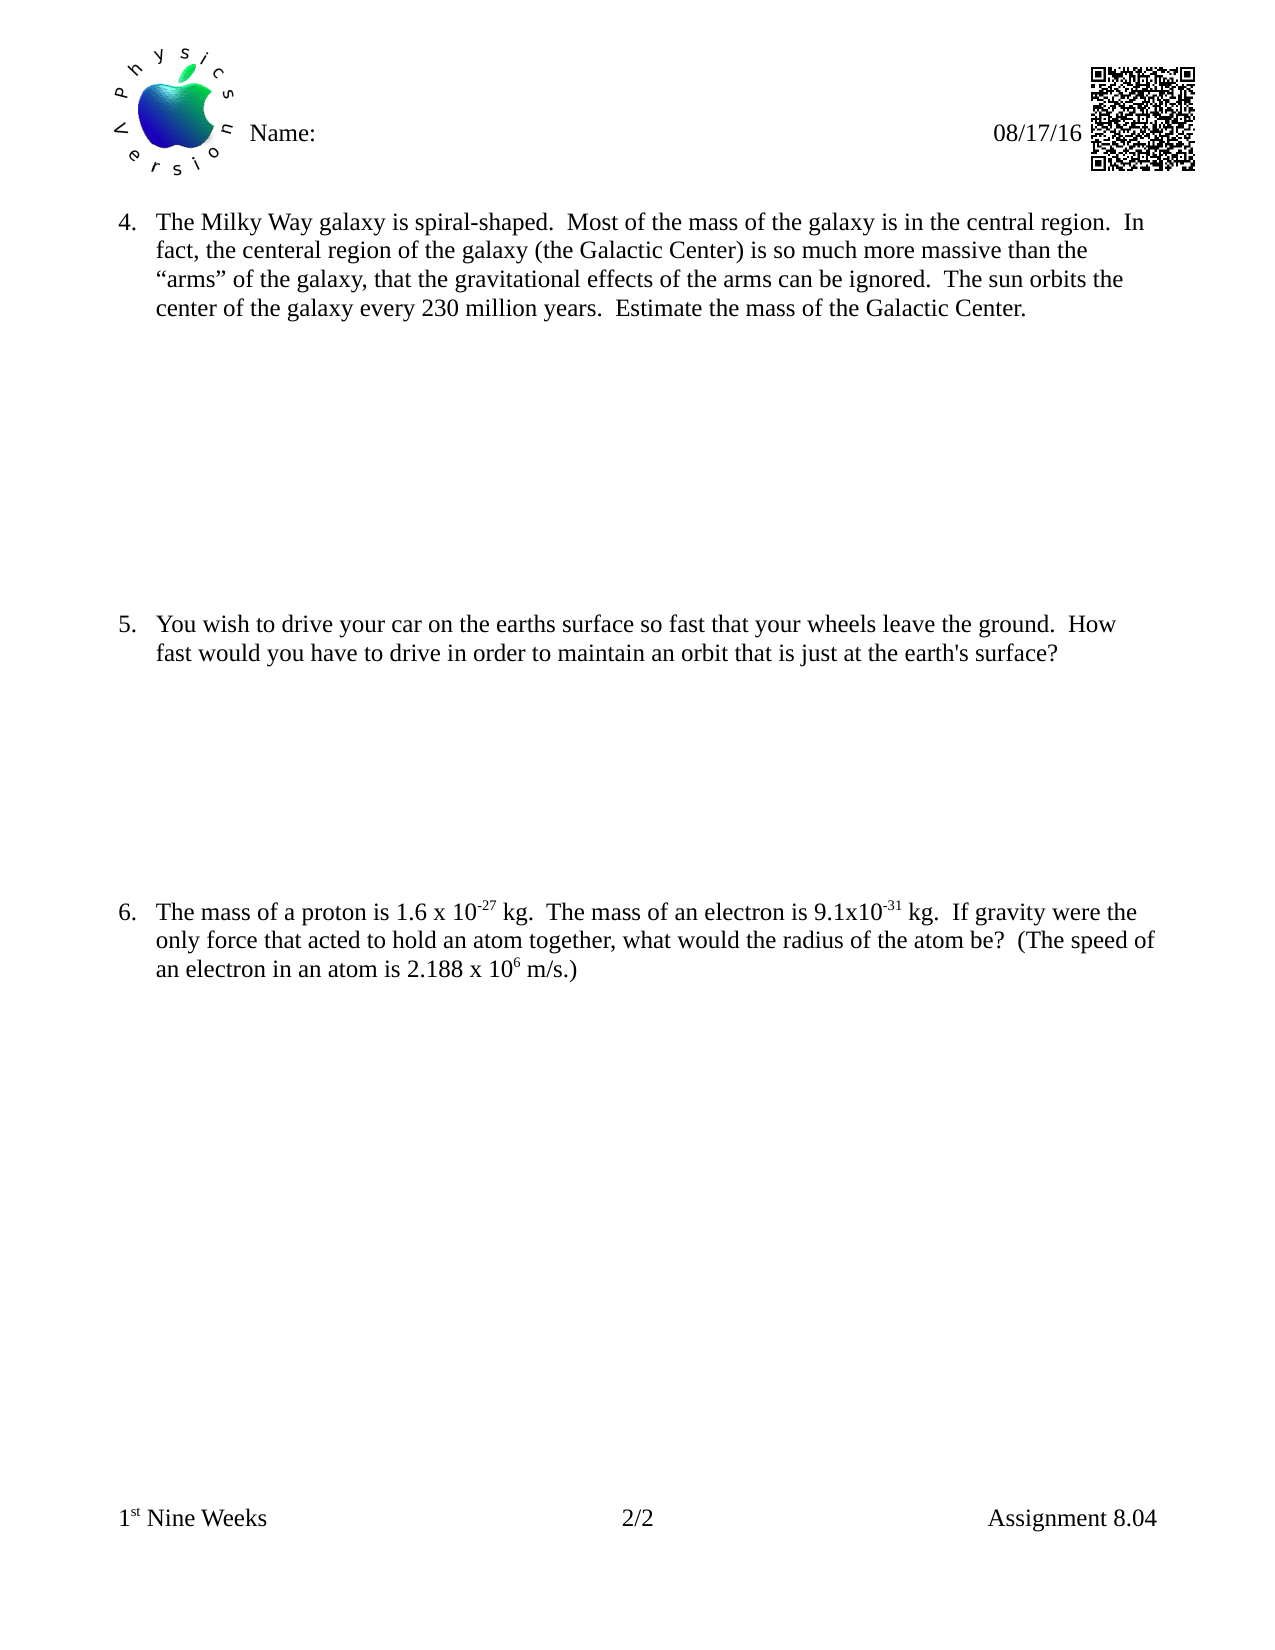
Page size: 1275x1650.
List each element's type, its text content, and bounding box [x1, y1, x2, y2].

list The mass of a proton is 1.6 x 10-27 kg. The mass of an electron is 9.1x10-31 kg. If gravity were the only force that acted to hold an atom together, what would the radius of the atom be? (The speed of an electron in an atom is 2.188 x 106 m/s.) [118, 897, 1157, 983]
picture [1082, 58, 1203, 179]
list The Milky Way galaxy is spiral-shaped. Most of the mass of the galaxy is in the central region. In fact, the centeral region of the galaxy (the Galactic Center) is so much more massive than the “arms” of the galaxy, that the gravitational effects of the arms can be ignored. The sun orbits the center of the galaxy every 230 million years. Estimate the mass of the Galactic Center. [118, 207, 1157, 322]
list You wish to drive your car on the earths surface so fast that your wheels leave the ground. How fast would you have to drive in order to maintain an orbit that is just at the earth's surface? [118, 609, 1157, 667]
picture [113, 48, 234, 176]
